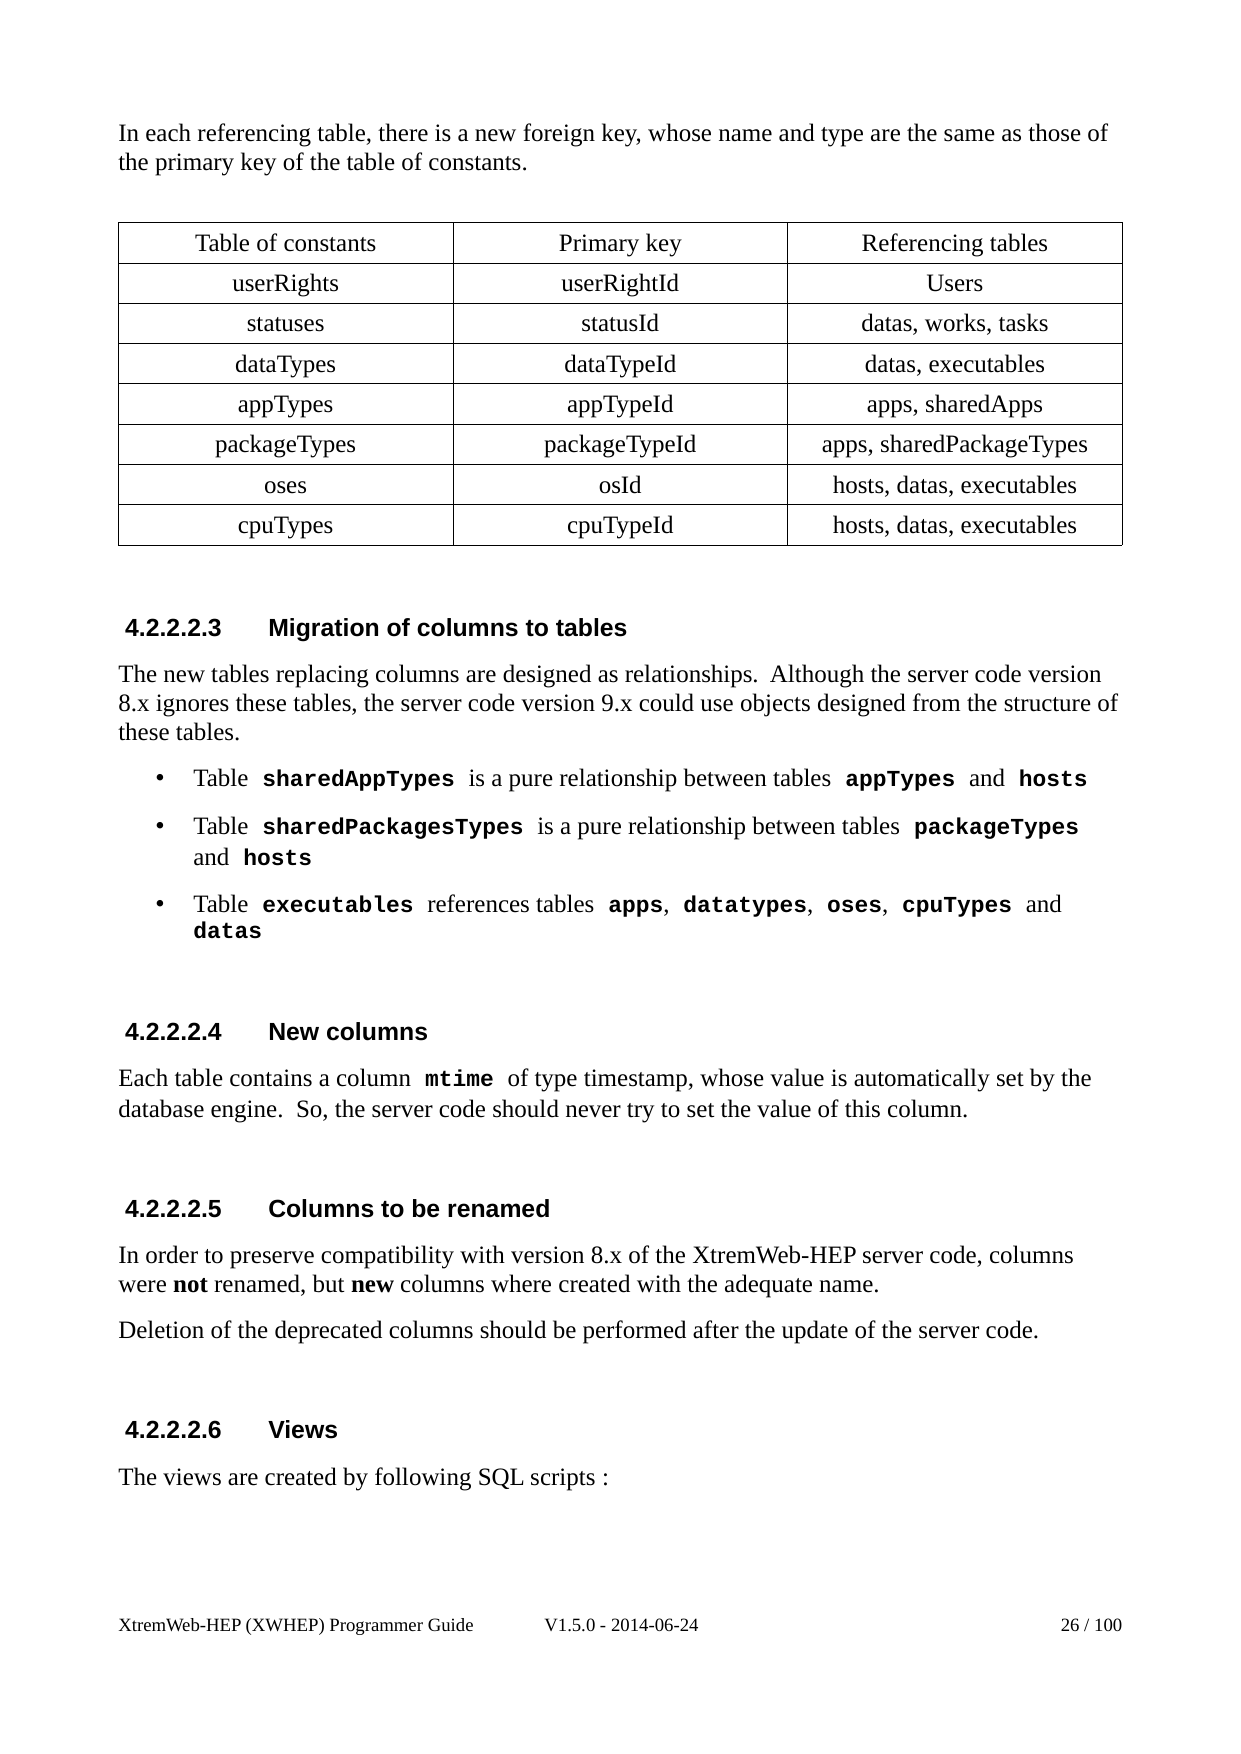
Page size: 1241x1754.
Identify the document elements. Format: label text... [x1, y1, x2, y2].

subtitle Columns to be renamed [118, 1194, 1122, 1222]
table_cell dataTypes [119, 344, 453, 383]
table_cell oses [119, 465, 453, 504]
table_cell datas, executables [788, 344, 1122, 383]
subtitle Migration of columns to tables [118, 613, 1122, 642]
subtitle New columns [118, 1017, 1122, 1046]
table_cell cpuTypeId [454, 505, 787, 544]
table_cell hosts, datas, executables [788, 505, 1122, 544]
table_cell Users [788, 264, 1122, 303]
table_cell userRights [119, 264, 453, 303]
text In order to preserve compatibility with version 8.x of the XtremWeb-HEP server code, columns were not renamed, but new columns where created with the adequate name. [118, 1240, 1122, 1298]
table_cell statusId [454, 304, 787, 343]
list Table executables references tables apps, datatypes, oses, cpuTypes and datas [156, 889, 1122, 946]
list Table sharedPackagesTypes is a pure relationship between tables packageTypes and hosts [156, 811, 1122, 872]
table_cell appTypes [119, 384, 453, 424]
table_cell datas, works, tasks [788, 304, 1122, 343]
text The views are created by following SQL scripts : [118, 1462, 1122, 1491]
table_cell apps, sharedPackageTypes [788, 425, 1122, 464]
table_cell userRightId [454, 264, 787, 303]
table_header Referencing tables [788, 223, 1122, 262]
table_cell osId [454, 465, 787, 504]
table_cell packageTypes [119, 425, 453, 464]
table_cell appTypeId [454, 384, 787, 424]
text Deletion of the deprecated columns should be performed after the update of the server code. [118, 1315, 1122, 1344]
table_cell apps, sharedApps [788, 384, 1122, 424]
text The new tables replacing columns are designed as relationships. Although the server code version 8.x ignores these tables, the server code version 9.x could use objects designed from the structure of these tables. [118, 659, 1122, 746]
text Each table contains a column mtime of type timestamp, whose value is automatically set by the database engine. So, the server code should never try to set the value of this column. [118, 1063, 1122, 1122]
table_header Table of constants [119, 223, 453, 262]
table_cell cpuTypes [119, 505, 453, 544]
subtitle Views [118, 1416, 1122, 1444]
table_header Primary key [454, 223, 787, 262]
list Table sharedAppTypes is a pure relationship between tables appTypes and hosts [156, 763, 1122, 794]
table_cell statuses [119, 304, 453, 343]
text In each referencing table, there is a new foreign key, whose name and type are the same as those of the primary key of the table of constants. [118, 118, 1122, 176]
table_cell dataTypeId [454, 344, 787, 383]
table_cell hosts, datas, executables [788, 465, 1122, 504]
table_cell packageTypeId [454, 425, 787, 464]
